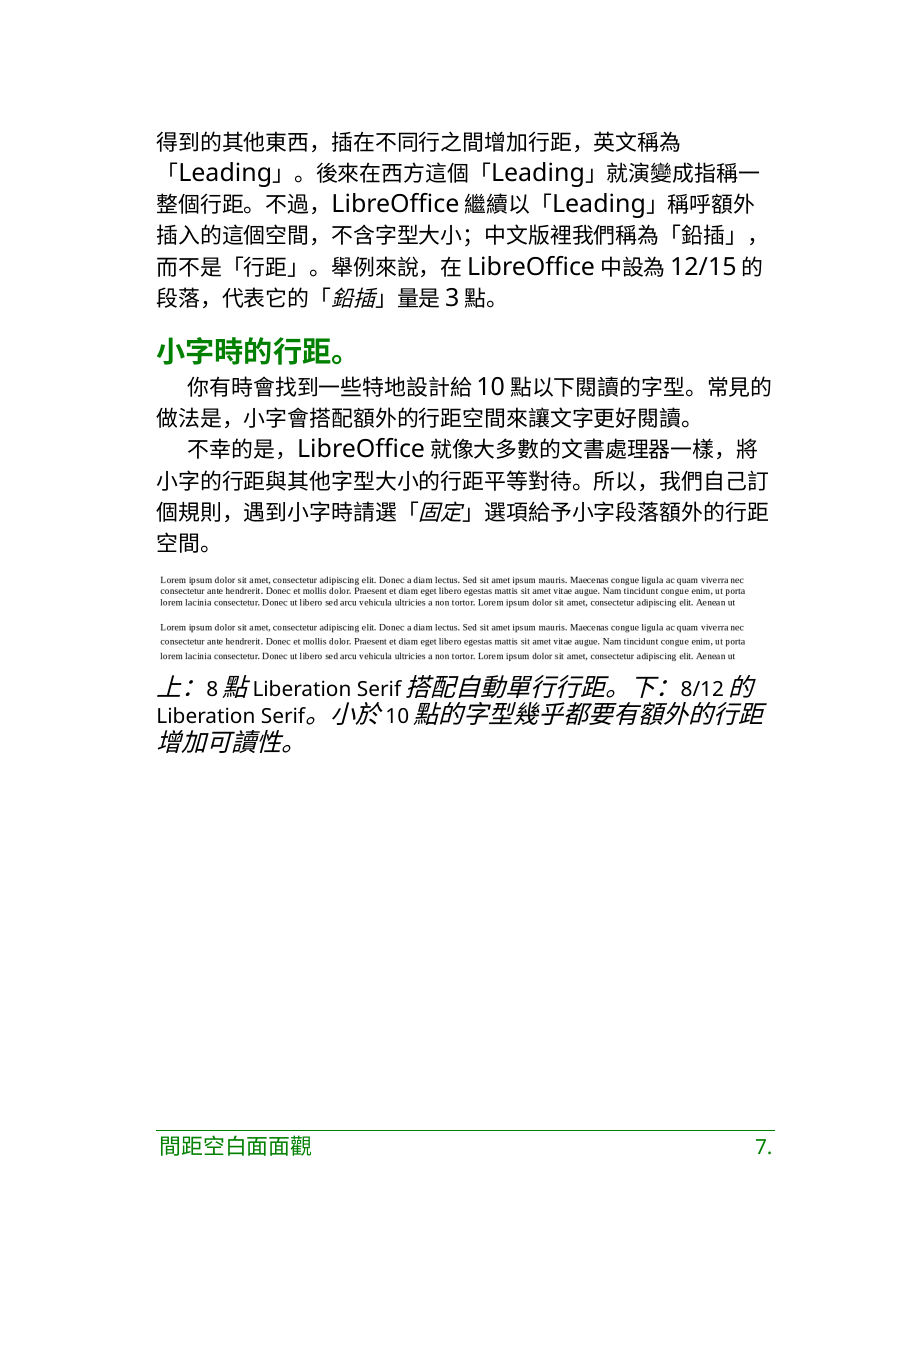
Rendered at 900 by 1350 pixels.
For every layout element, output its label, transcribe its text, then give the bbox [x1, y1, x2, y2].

table_cell 上：8點Liberation Serif搭配自動單行行距。下：8/12的Liberation Serif。小於10點的字型幾乎都要有額外的行距增加可讀性。 [156, 667, 775, 756]
text 不幸的是，LibreOffice就像大多數的文書處理器一樣，將小字的行距與其他字型大小的行距平等對待。所以，我們自己訂個規則，遇到小字時請選「固定」選項給予小字段落額外的行距空間。 [156, 433, 775, 558]
subtitle 小字時的行距。 [156, 328, 775, 370]
text 得到的其他東西，插在不同行之間增加行距，英文稱為「Leading」。後來在西方這個「Leading」就演變成指稱一整個行距。不過，LibreOffice繼續以「Leading」稱呼額外插入的這個空間，不含字型大小；中文版裡我們稱為「鉛插」，而不是「行距」。舉例來說，在LibreOffice中設為12/15的段落，代表它的「鉛插」量是3點。 [156, 125, 775, 312]
picture [156, 573, 749, 663]
text 你有時會找到一些特地設計給10點以下閱讀的字型。常見的做法是，小字會搭配額外的行距空間來讓文字更好閱讀。 [156, 370, 775, 433]
table_header [156, 574, 775, 667]
